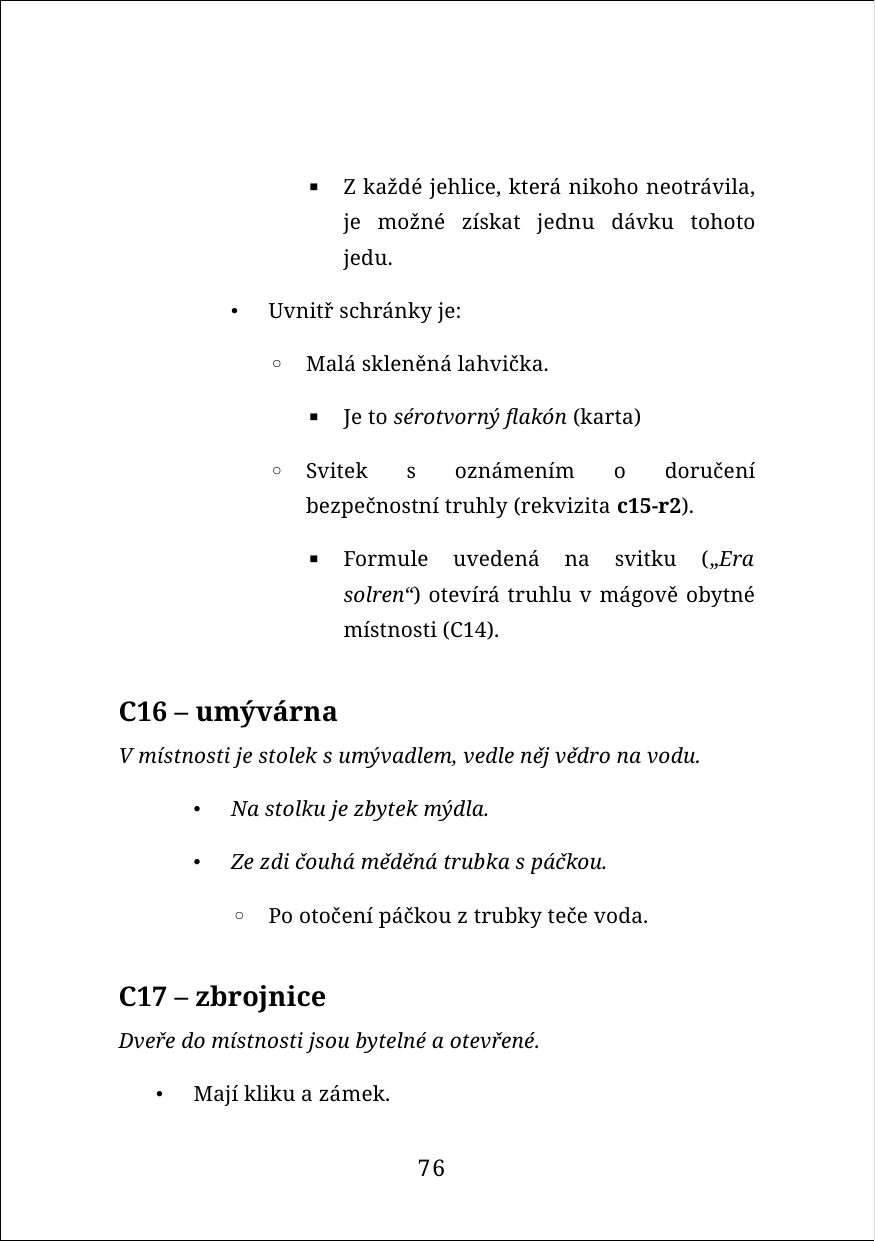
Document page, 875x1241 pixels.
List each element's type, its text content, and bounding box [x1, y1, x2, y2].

subtitle C16 – umývárna [118, 692, 756, 729]
list Mají kliku a zámek. [156, 1079, 756, 1108]
list Je to sérotvorný flakón (karta) [306, 402, 756, 431]
text Dveře do místnosti jsou bytelné a otevřené. [118, 1026, 756, 1055]
list Z každé jehlice, která nikoho neotrávila, je možné získat jednu dávku tohoto jedu. [306, 172, 756, 271]
list Formule uvedená na svitku („Era solren“) otevírá truhlu v mágově obytné místnosti (C14). [306, 544, 756, 644]
list Svitek s oznámením o doručení bezpečnostní truhly (rekvizita c15-r2). [268, 456, 756, 520]
list Ze zdi čouhá měděná trubka s páčkou. [193, 847, 756, 876]
text V místnosti je stolek s umývadlem, vedle něj vědro na vodu. [118, 741, 756, 769]
list Malá skleněná lahvička. [268, 349, 756, 378]
subtitle C17 – zbrojnice [118, 978, 756, 1014]
list Po otočení páčkou z trubky teče voda. [231, 901, 756, 929]
list Uvnitř schránky je: [231, 296, 756, 324]
list Na stolku je zbytek mýdla. [193, 794, 756, 823]
